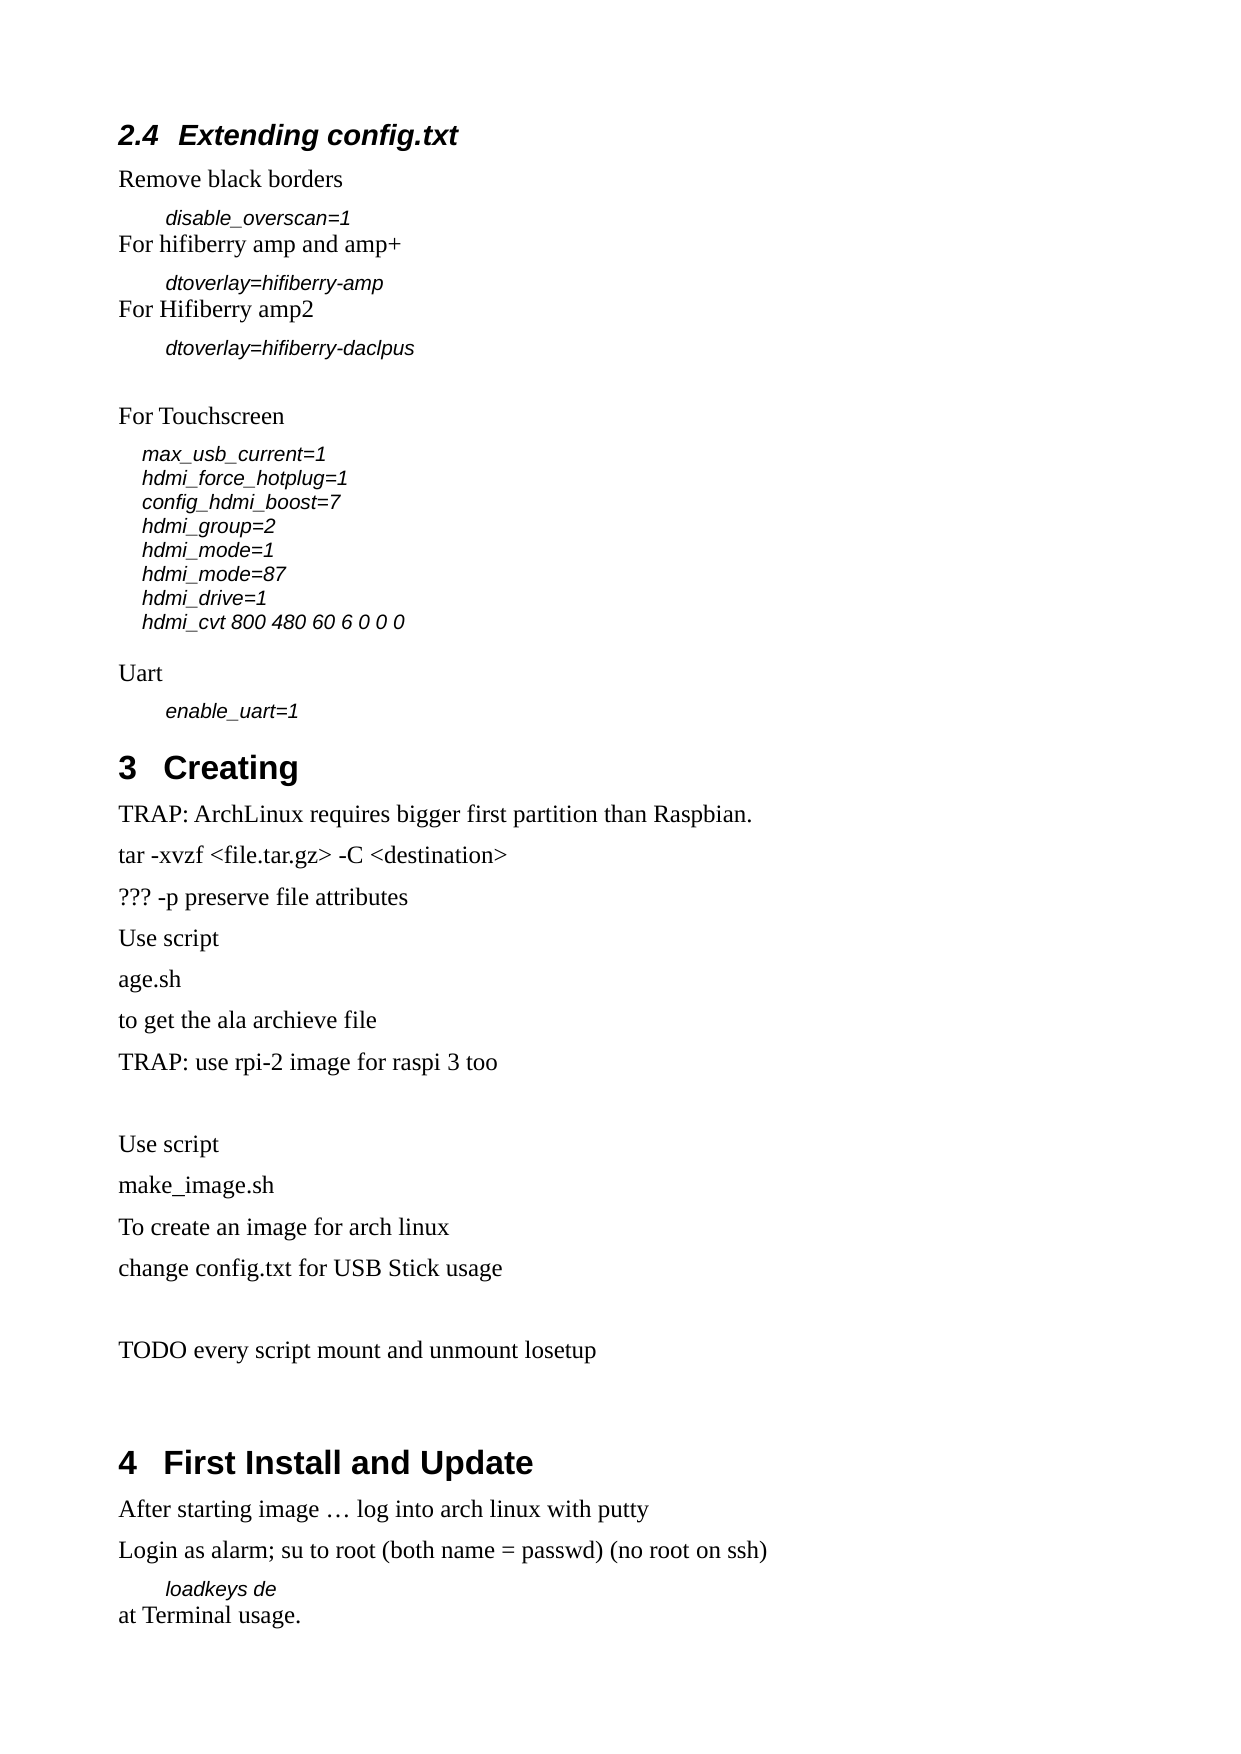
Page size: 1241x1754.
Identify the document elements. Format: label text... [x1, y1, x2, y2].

text change config.txt for USB Stick usage [118, 1253, 1122, 1282]
text loadkeys de [142, 1577, 1122, 1601]
subtitle First Install and Update [118, 1443, 1122, 1482]
text Use script [118, 923, 1122, 952]
text max_usb_current=1 hdmi_force_hotplug=1 config_hdmi_boost=7 hdmi_group=2 hdmi_mode=1 hdmi_mode=87 hdmi_drive=1 hdmi_cvt 800 480 60 6 0 0 0 [142, 442, 1122, 634]
text enable_uart=1 [142, 699, 1122, 723]
text For hifiberry amp and amp+ [118, 229, 1122, 258]
text After starting image … log into arch linux with putty [118, 1494, 1122, 1523]
text at Terminal usage. [118, 1601, 1122, 1629]
text Login as alarm; su to root (both name = passwd) (no root on ssh) [118, 1535, 1122, 1564]
text TRAP: ArchLinux requires bigger first partition than Raspbian. [118, 799, 1122, 828]
text make_image.sh [118, 1171, 1122, 1199]
subtitle Creating [118, 748, 1122, 787]
text To create an image for arch linux [118, 1212, 1122, 1241]
text age.sh [118, 964, 1122, 993]
text TRAP: use rpi-2 image for raspi 3 too [118, 1047, 1122, 1076]
text Remove black borders [118, 164, 1122, 193]
text Uart [118, 658, 1122, 687]
text TODO every script mount and unmount losetup [118, 1336, 1122, 1364]
text tar -xvzf <file.tar.gz> -C <destination> [118, 841, 1122, 869]
text dtoverlay=hifiberry-daclpus [142, 336, 1122, 360]
text disable_overscan=1 [142, 205, 1122, 229]
text For Touchscreen [118, 401, 1122, 430]
text ??? -p preserve file attributes [118, 882, 1122, 911]
subtitle Extending config.txt [118, 118, 1122, 152]
text For Hifiberry amp2 [118, 294, 1122, 323]
text Use script [118, 1129, 1122, 1158]
text to get the ala archieve file [118, 1006, 1122, 1034]
text dtoverlay=hifiberry-amp [142, 271, 1122, 294]
